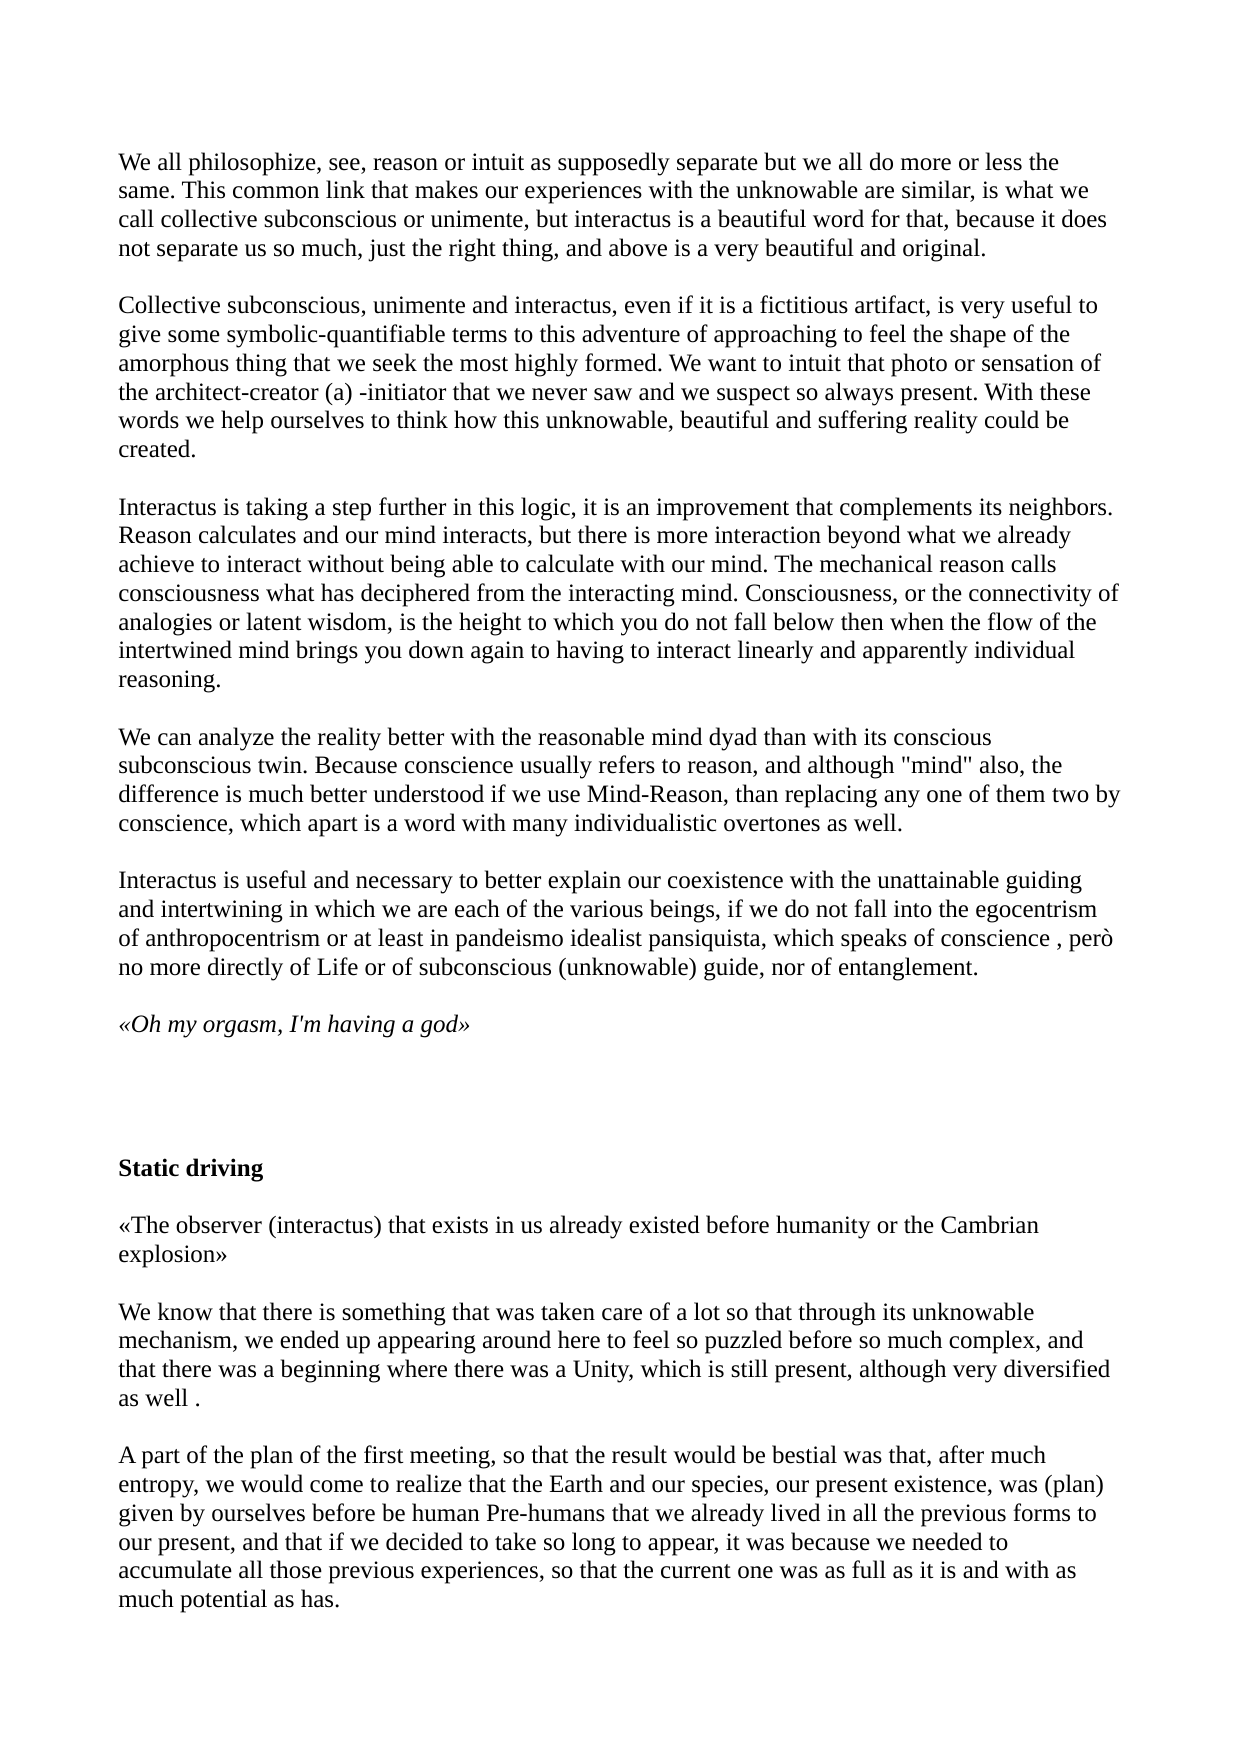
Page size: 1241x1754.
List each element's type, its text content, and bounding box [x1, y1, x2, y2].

text Interactus is useful and necessary to better explain our coexistence with the unattainable guiding and intertwining in which we are each of the various beings, if we do not fall into the egocentrism of anthropocentrism or at least in pandeismo idealist pansiquista, which speaks of conscience , però no more directly of Life or of subconscious (unknowable) guide, nor of entanglement. «Oh my orgasm, I'm having a god» [118, 866, 1122, 1038]
text Static driving «The observer (interactus) that exists in us already existed before humanity or the Cambrian explosion» We know that there is something that was taken care of a lot so that through its unknowable mechanism, we ended up appearing around here to feel so puzzled before so much complex, and that there was a beginning where there was a Unity, which is still present, although very diversified as well . A part of the plan of the first meeting, so that the result would be bestial was that, after much entropy, we would come to realize that the Earth and our species, our present existence, was (plan) given by ourselves before be human Pre-humans that we already lived in all the previous forms to our present, and that if we decided to take so long to appear, it was because we needed to accumulate all those previous experiences, so that the current one was as full as it is and with as much potential as has. [118, 1153, 1122, 1613]
text Interactus is taking a step further in this logic, it is an improvement that complements its neighbors. Reason calculates and our mind interacts, but there is more interaction beyond what we already achieve to interact without being able to calculate with our mind. The mechanical reason calls consciousness what has deciphered from the interacting mind. Consciousness, or the connectivity of analogies or latent wisdom, is the height to which you do not fall below then when the flow of the intertwined mind brings you down again to having to interact linearly and apparently individual reasoning. We can analyze the reality better with the reasonable mind dyad than with its conscious subconscious twin. Because conscience usually refers to reason, and although "mind" also, the difference is much better understood if we use Mind-Reason, than replacing any one of them two by conscience, which apart is a word with many individualistic overtones as well. [118, 492, 1122, 837]
text We all philosophize, see, reason or intuit as supposedly separate but we all do more or less the same. This common link that makes our experiences with the unknowable are similar, is what we call collective subconscious or unimente, but interactus is a beautiful word for that, because it does not separate us so much, just the right thing, and above is a very beautiful and original. Collective subconscious, unimente and interactus, even if it is a fictitious artifact, is very useful to give some symbolic-quantifiable terms to this adventure of approaching to feel the shape of the amorphous thing that we seek the most highly formed. We want to intuit that photo or sensation of the architect-creator (a) -initiator that we never saw and we suspect so always present. With these words we help ourselves to think how this unknowable, beautiful and suffering reality could be created. [118, 147, 1122, 463]
